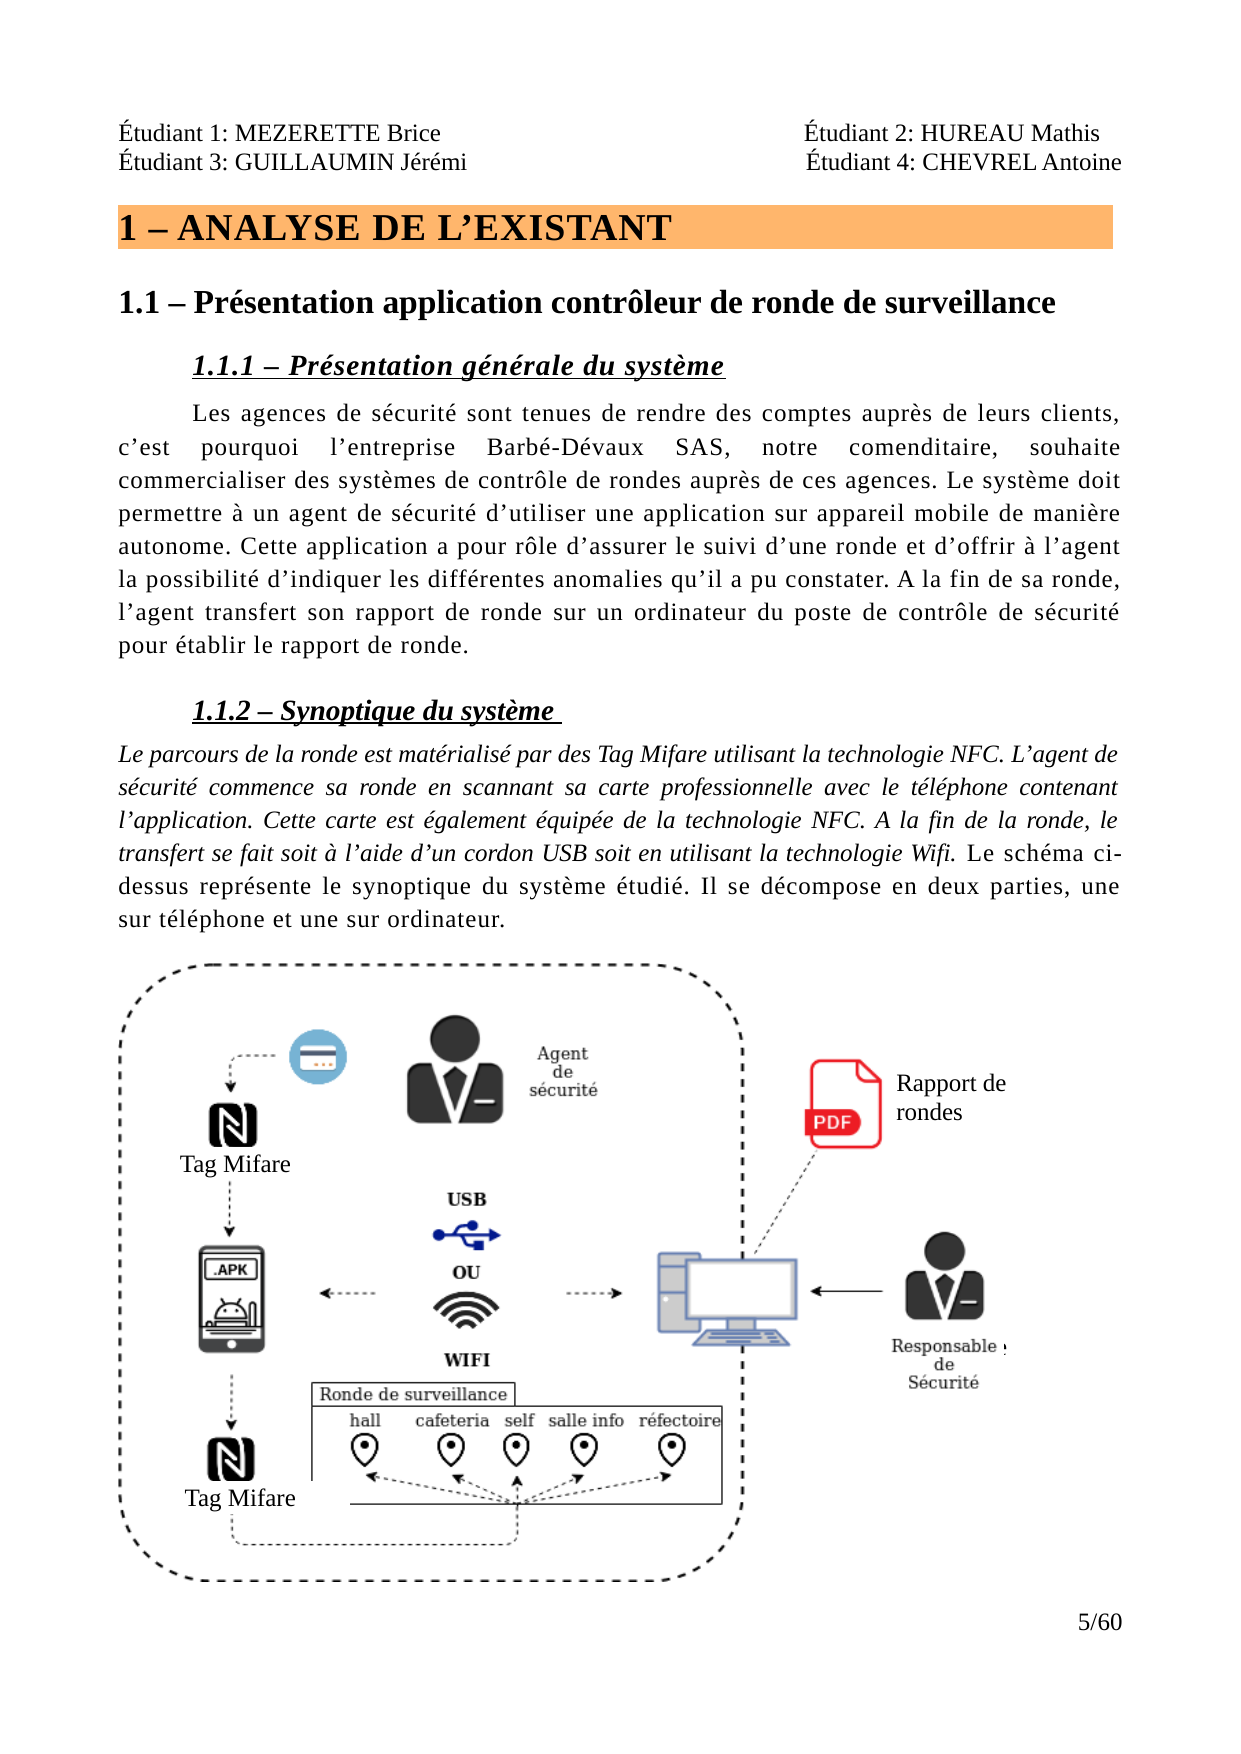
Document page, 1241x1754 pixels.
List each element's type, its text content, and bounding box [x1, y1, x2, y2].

text Les agences de sécurité sont tenues de rendre des comptes auprès de leurs clients, c’est pourquoi l’entreprise Barbé-Dévaux SAS, notre comenditaire, souhaite commercialiser des systèmes de contrôle de rondes auprès de ces agences. Le système doit permettre à un agent de sécurité d’utiliser une application sur appareil mobile de manière autonome. Cette application a pour rôle d’assurer le suivi d’une ronde et d’offrir à l’agent la possibilité d’indiquer les différentes anomalies qu’il a pu constater. A la fin de sa ronde, l’agent transfert son rapport de ronde sur un ordinateur du poste de contrôle de sécurité pour établir le rapport de ronde. [118, 394, 1122, 659]
subtitle 1.1.1 – Présentation générale du système [118, 348, 1122, 382]
subtitle 1 – ANALYSE DE L’EXISTANT [118, 205, 1122, 249]
subtitle 1.1 – Présentation application contrôleur de ronde de surveillance [118, 282, 1122, 321]
picture [118, 963, 1004, 1582]
subtitle 1.1.2 – Synoptique du système [118, 693, 1122, 726]
text Le parcours de la ronde est matérialisé par des Tag Mifare utilisant la technologie NFC. L’agent de sécurité commence sa ronde en scannant sa carte professionnelle avec le téléphone contenant l’application. Cette carte est également équipée de la technologie NFC. A la fin de la ronde, le transfert se fait soit à l’aide d’un cordon USB soit en utilisant la technologie Wifi. Le schéma ci-dessus représente le synoptique du système étudié. Il se décompose en deux parties, une sur téléphone et une sur ordinateur. [118, 739, 1122, 933]
